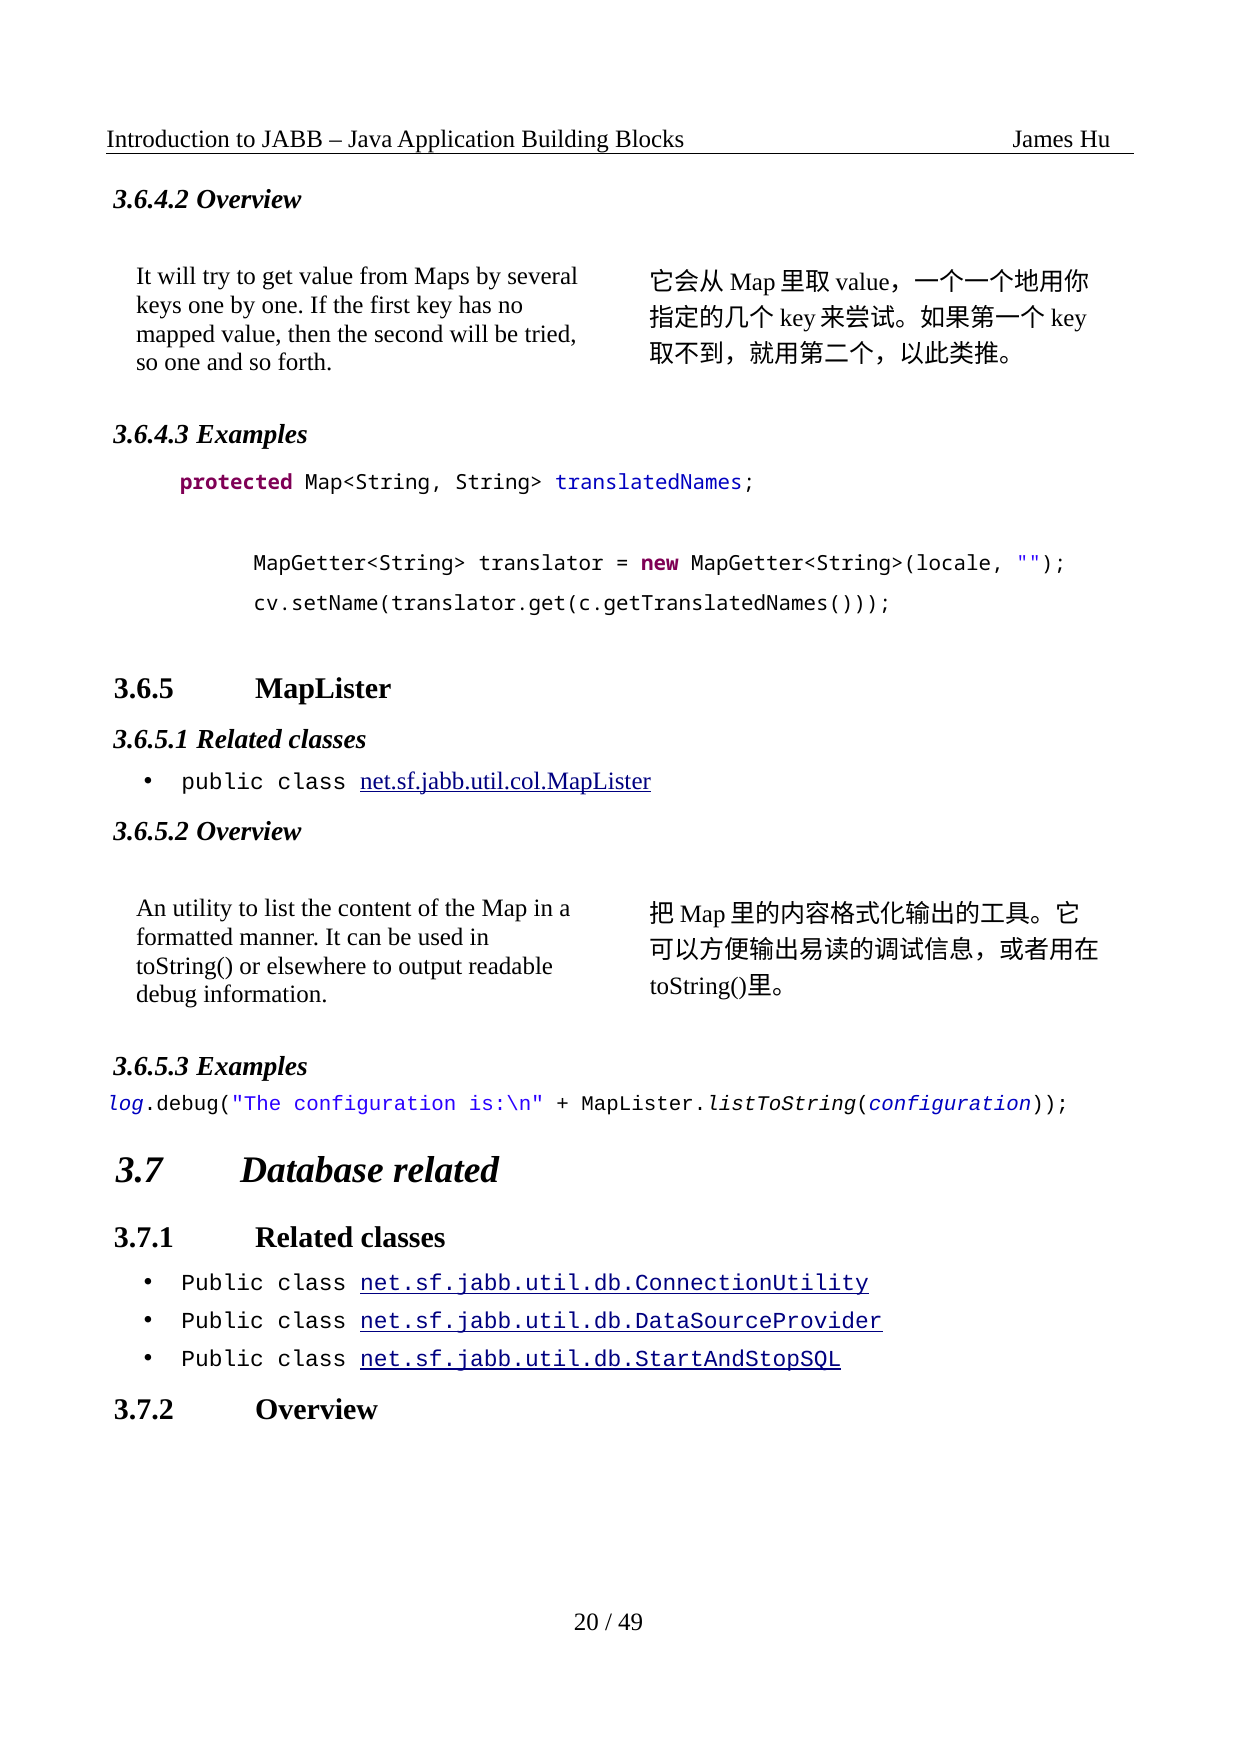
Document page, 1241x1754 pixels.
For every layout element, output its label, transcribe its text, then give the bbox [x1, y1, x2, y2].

text log.debug("The configuration is:\n" + MapLister.listToString(configuration)); [106, 1093, 1134, 1117]
list Public class net.sf.jabb.util.db.DataSourceProvider [144, 1309, 1134, 1336]
subtitle MapLister [106, 670, 1134, 705]
text MapGetter<String> translator = new MapGetter<String>(locale, ""); [106, 548, 1134, 576]
subtitle Related classes [106, 722, 1134, 754]
subtitle Overview [106, 182, 1134, 214]
text cv.setName(translator.get(c.getTranslatedNames())); [106, 588, 1134, 616]
subtitle Related classes [106, 1219, 1134, 1254]
subtitle Examples [106, 1050, 1134, 1081]
text protected Map<String, String> translatedNames; [106, 467, 1134, 495]
table_header 它会从Map里取value，一个一个地用你指定的几个key来尝试。如果第一个key取不到，就用第二个，以此类推。 [620, 226, 1134, 412]
subtitle Overview [106, 814, 1134, 846]
subtitle Examples [106, 418, 1134, 449]
subtitle Database related [106, 1147, 1134, 1190]
table_header 把Map里的内容格式化输出的工具。它可以方便输出易读的调试信息，或者用在toString()里。 [620, 858, 1134, 1044]
table_header It will try to get value from Maps by several keys one by one. If the first key has no mapped value, then the second will be tried, so one and so forth. [106, 226, 620, 412]
subtitle Overview [106, 1391, 1134, 1426]
list public class net.sf.jabb.util.col.MapLister [144, 766, 1134, 796]
list Public class net.sf.jabb.util.db.ConnectionUtility [144, 1272, 1134, 1298]
list Public class net.sf.jabb.util.db.StartAndStopSQL [144, 1347, 1134, 1373]
table_header An utility to list the content of the Map in a formatted manner. It can be used in toString() or elsewhere to output readable debug information. [106, 858, 620, 1044]
